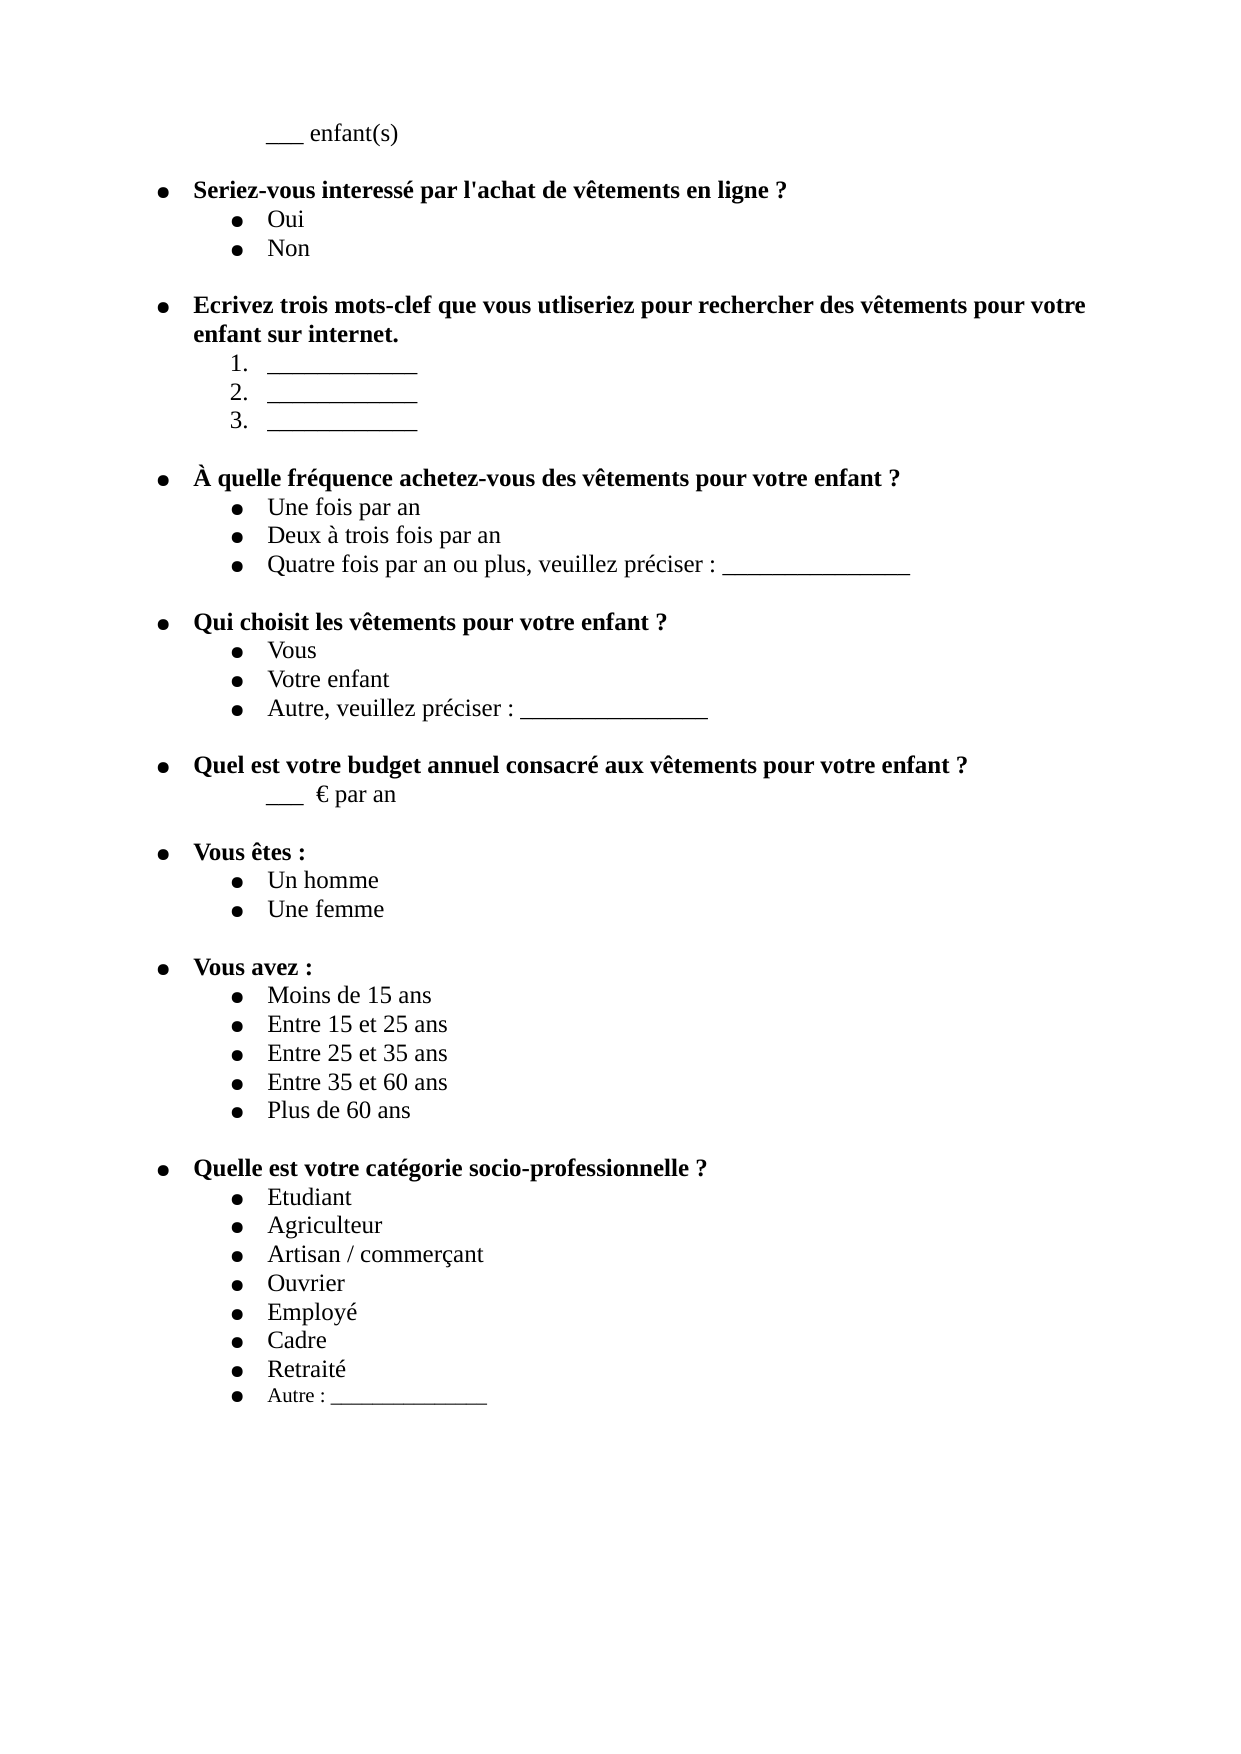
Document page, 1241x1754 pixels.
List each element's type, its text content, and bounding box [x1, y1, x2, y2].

list Seriez-vous interessé par l'achat de vêtements en ligne ? [156, 176, 1122, 204]
list Un homme [229, 866, 1122, 894]
list Plus de 60 ans [229, 1096, 1122, 1124]
list Entre 15 et 25 ans [229, 1009, 1122, 1038]
list Quelle est votre catégorie socio-professionnelle ? [156, 1153, 1122, 1182]
list Autre : _______________ [229, 1383, 1122, 1407]
list Employé [229, 1297, 1122, 1326]
list Quatre fois par an ou plus, veuillez préciser : _______________ [229, 549, 1122, 578]
list Ecrivez trois mots-clef que vous utliseriez pour rechercher des vêtements pour votre enfant sur internet. [156, 291, 1122, 348]
list Retraité [229, 1354, 1122, 1383]
list Oui [229, 204, 1122, 233]
list Moins de 15 ans [229, 981, 1122, 1009]
list Vous êtes : [156, 837, 1122, 866]
list Vous [229, 636, 1122, 664]
text ___ enfant(s) [266, 118, 1122, 147]
list Une femme [229, 894, 1122, 923]
list Qui choisit les vêtements pour votre enfant ? [156, 607, 1122, 636]
list Deux à trois fois par an [229, 521, 1122, 549]
list Vous avez : [156, 952, 1122, 981]
list Autre, veuillez préciser : _______________ [229, 693, 1122, 722]
list ____________ [229, 377, 1122, 406]
list Entre 25 et 35 ans [229, 1038, 1122, 1067]
list Une fois par an [229, 492, 1122, 521]
list ____________ [229, 406, 1122, 434]
list Artisan / commerçant [229, 1239, 1122, 1268]
list Cadre [229, 1326, 1122, 1354]
list Votre enfant [229, 664, 1122, 693]
list Quel est votre budget annuel consacré aux vêtements pour votre enfant ? [156, 751, 1122, 779]
list Non [229, 233, 1122, 262]
list Entre 35 et 60 ans [229, 1067, 1122, 1096]
list Ouvrier [229, 1268, 1122, 1297]
text ___ € par an [266, 779, 1122, 808]
list À quelle fréquence achetez-vous des vêtements pour votre enfant ? [156, 463, 1122, 492]
list Agriculteur [229, 1211, 1122, 1239]
list ____________ [229, 348, 1122, 377]
list Etudiant [229, 1182, 1122, 1211]
